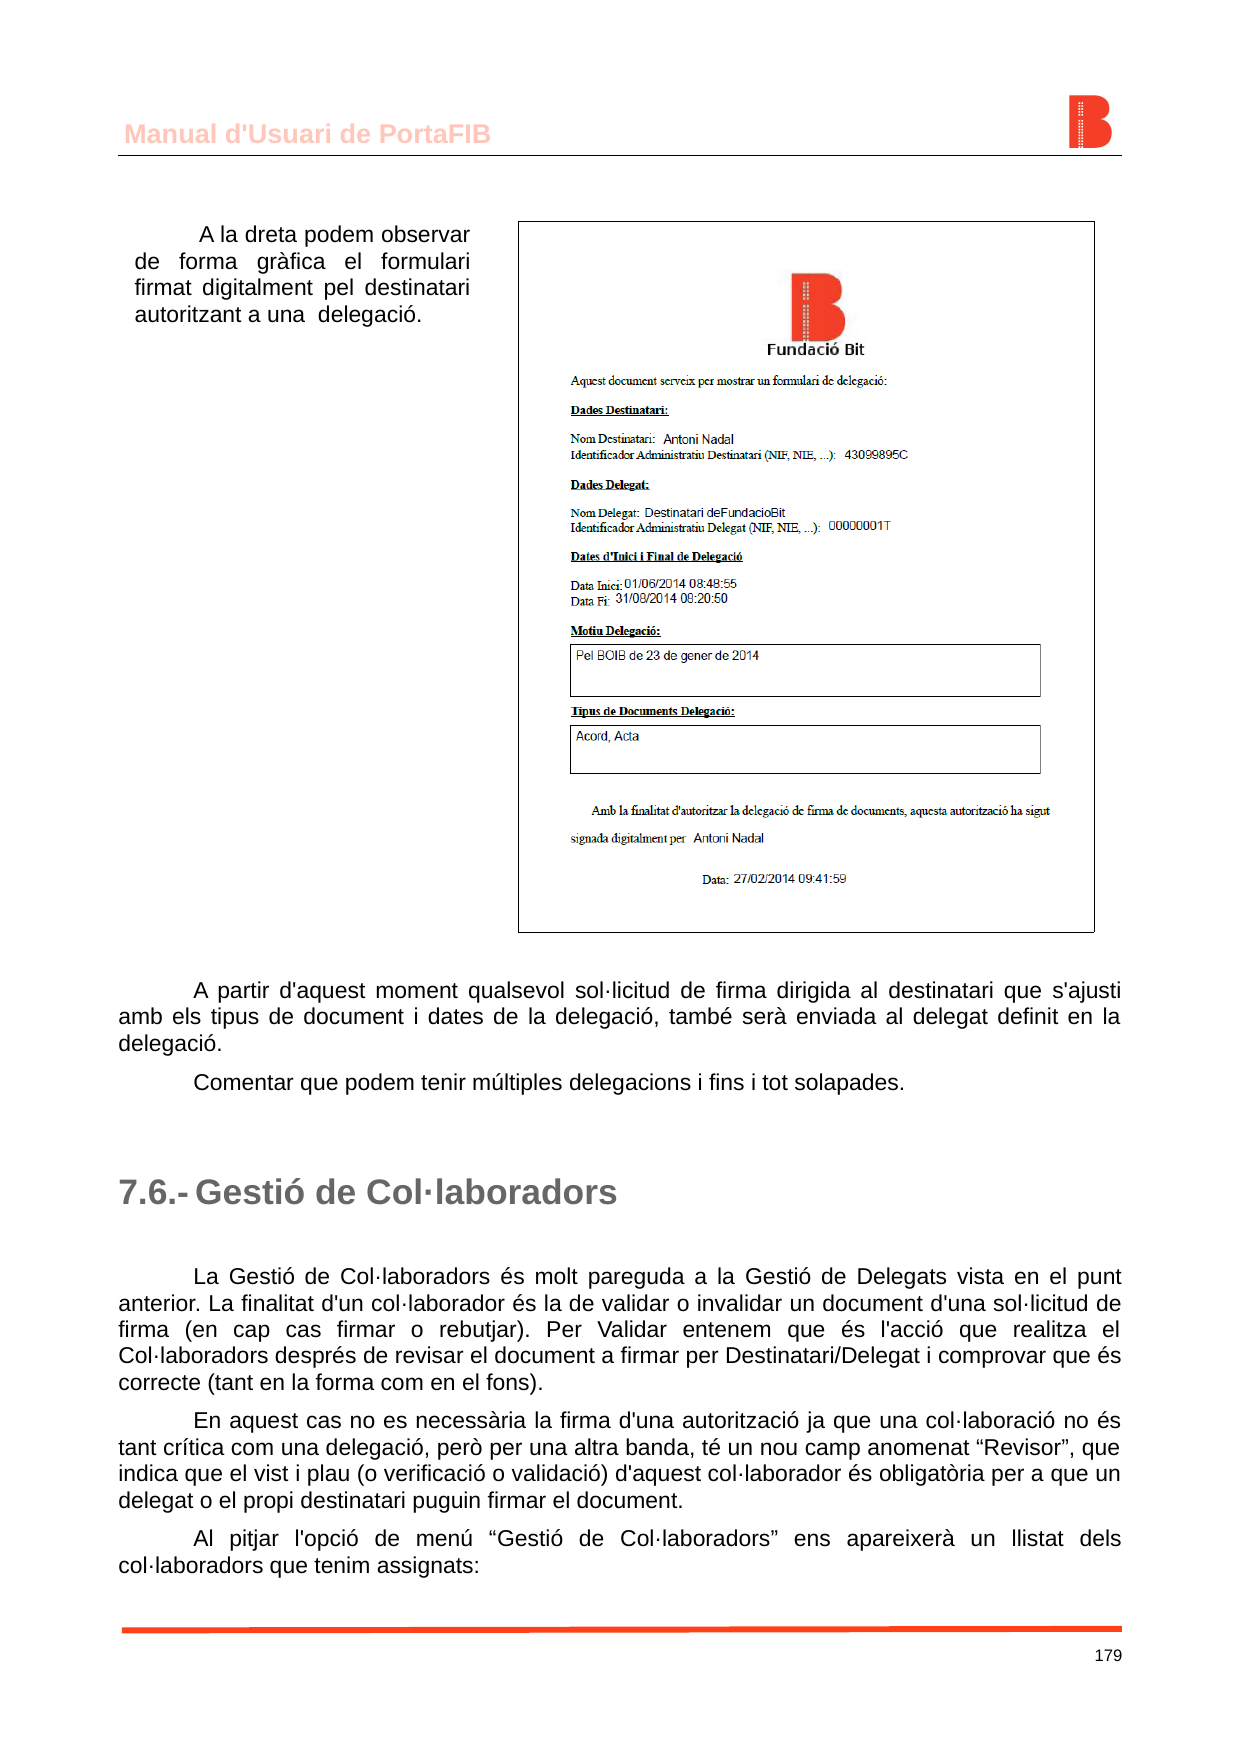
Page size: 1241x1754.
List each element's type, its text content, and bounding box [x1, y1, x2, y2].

text La Gestió de Col·laboradors és molt pareguda a la Gestió de Delegats vista en el punt anterior. La finalitat d'un col·laborador és la de validar o invalidar un document d'una sol·licitud de firma (en cap cas firmar o rebutjar). Per Validar entenem que és l'acció que realitza el Col·laboradors després de revisar el document a firmar per Destinatari/Delegat i comprovar que és correcte (tant en la forma com en el fons). [118, 1263, 1122, 1395]
text Comentar que podem tenir múltiples delegacions i fins i tot solapades. [118, 1068, 1122, 1095]
picture [556, 260, 1056, 894]
table_header [489, 216, 1122, 938]
text A partir d'aquest moment qualsevol sol·licitud de firma dirigida al destinatari que s'ajusti amb els tipus de document i dates de la delegació, també serà enviada al delegat definit en la delegació. [118, 977, 1122, 1056]
text En aquest cas no es necessària la firma d'una autorització ja que una col·laboració no és tant crítica com una delegació, però per una altra banda, té un nou camp anomenat “Revisor”, que indica que el vist i plau (o verificació o validació) d'aquest col·laborador és obligatòria per a que un delegat o el propi destinatari puguin firmar el document. [118, 1407, 1122, 1513]
picture [1063, 94, 1117, 150]
table_header A la dreta podem observar de forma gràfica el formulari firmat digitalment pel destinatari autoritzant a una delegació. [118, 216, 489, 938]
subtitle Gestió de Col·laboradors [118, 1171, 1122, 1212]
text Al pitjar l'opció de menú “Gestió de Col·laboradors” ens apareixerà un llistat dels col·laboradors que tenim assignats: [118, 1525, 1122, 1578]
